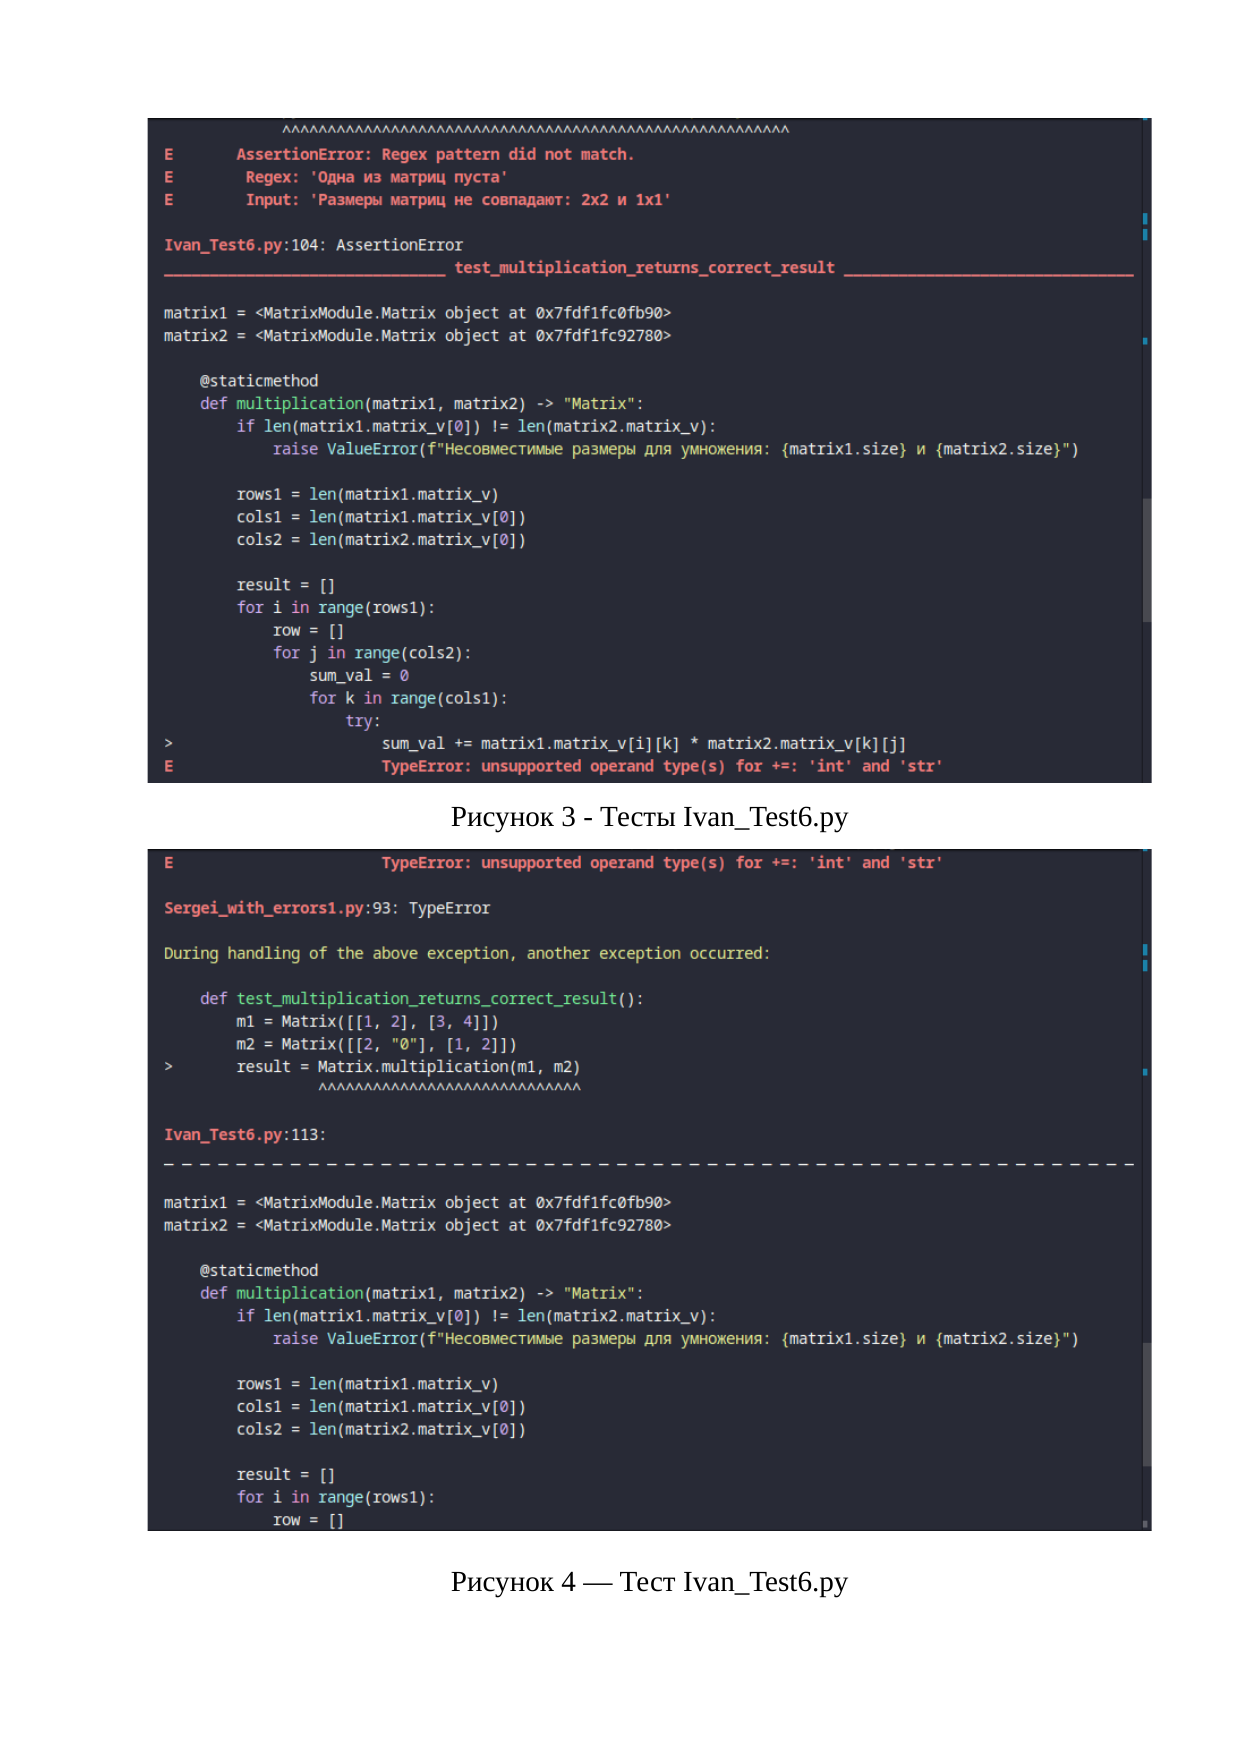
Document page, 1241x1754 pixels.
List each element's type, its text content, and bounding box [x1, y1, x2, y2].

text Рисунок 3 - Тесты Ivan_Test6.py [148, 783, 1152, 833]
text Рисунок 4 — Тест Ivan_Test6.py [148, 1531, 1152, 1598]
picture [147, 849, 1152, 1531]
picture [147, 118, 1152, 783]
